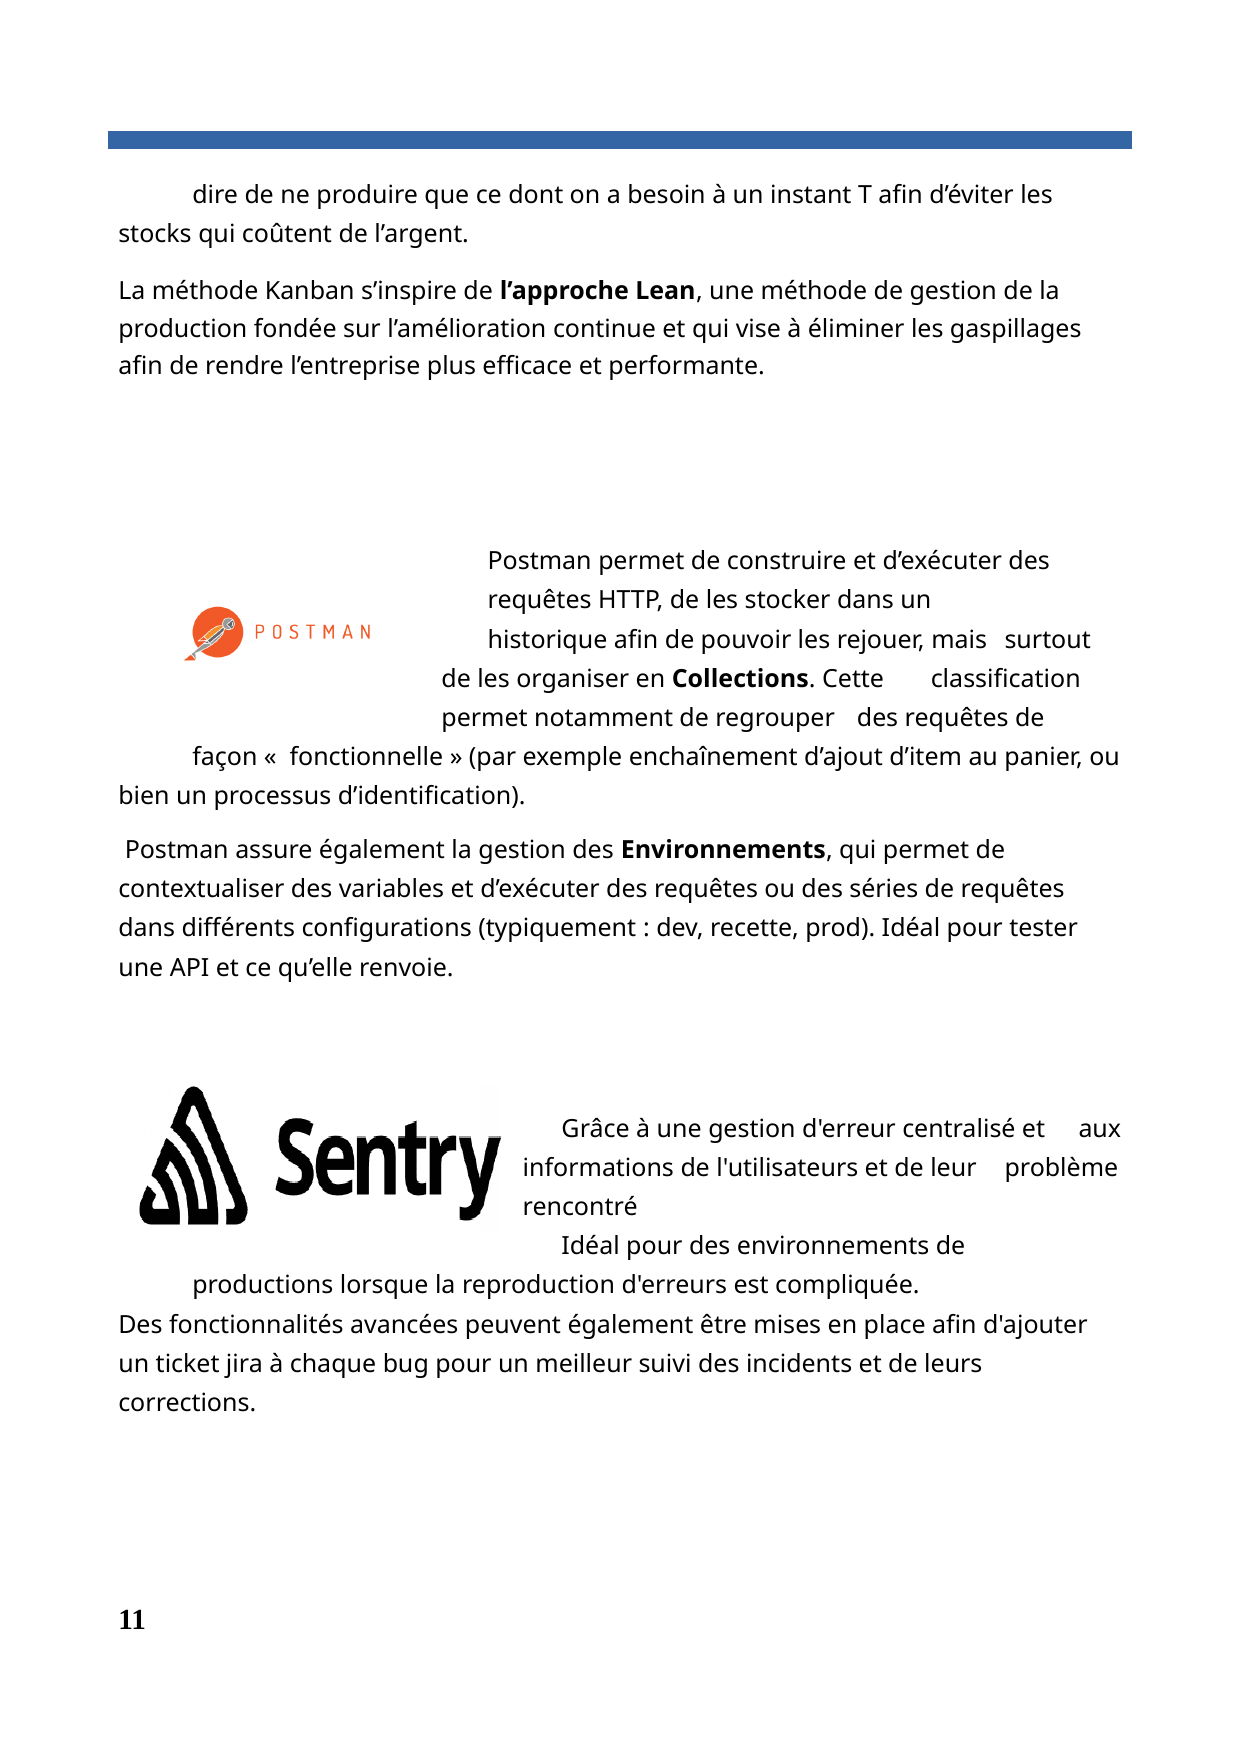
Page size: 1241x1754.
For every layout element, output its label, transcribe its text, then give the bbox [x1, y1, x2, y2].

text Grâce à une gestion d'erreur centralisé et aux informations de l'utilisateurs et de leur problème rencontré Idéal pour des environnements de productions lorsque la reproduction d'erreurs est compliquée. Des fonctionnalités avancées peuvent également être mises en place afin d'ajouter un ticket jira à chaque bug pour un meilleur suivi des incidents et de leurs corrections. [118, 1257, 1122, 1419]
text Postman assure également la gestion des Environnements, qui permet de contextualiser des variables et d’exécuter des requêtes ou des séries de requêtes dans différents configurations (typiquement : dev, recette, prod). Idéal pour tester une API et ce qu’elle renvoie. [118, 832, 1122, 983]
picture [118, 1056, 523, 1257]
text dire de ne produire que ce dont on a besoin à un instant T afin d’éviter les stocks qui coûtent de l’argent. [118, 176, 1122, 249]
text La méthode Kanban s’inspire de l’approche Lean, une méthode de gestion de la production fondée sur l’amélioration continue et qui vise à éliminer les gaspillages afin de rendre l’entreprise plus efficace et performante. [118, 269, 1122, 382]
text Postman permet de construire et d’exécuter des requêtes HTTP, de les stocker dans un historique afin de pouvoir les rejouer, mais surtout de les organiser en Collections. Cette classification permet notamment de regrouper des requêtes de façon « fonctionnelle » (par exemple enchaînement d’ajout d’item au panier, ou bien un processus d’identification). [118, 543, 1122, 812]
picture [118, 541, 442, 723]
